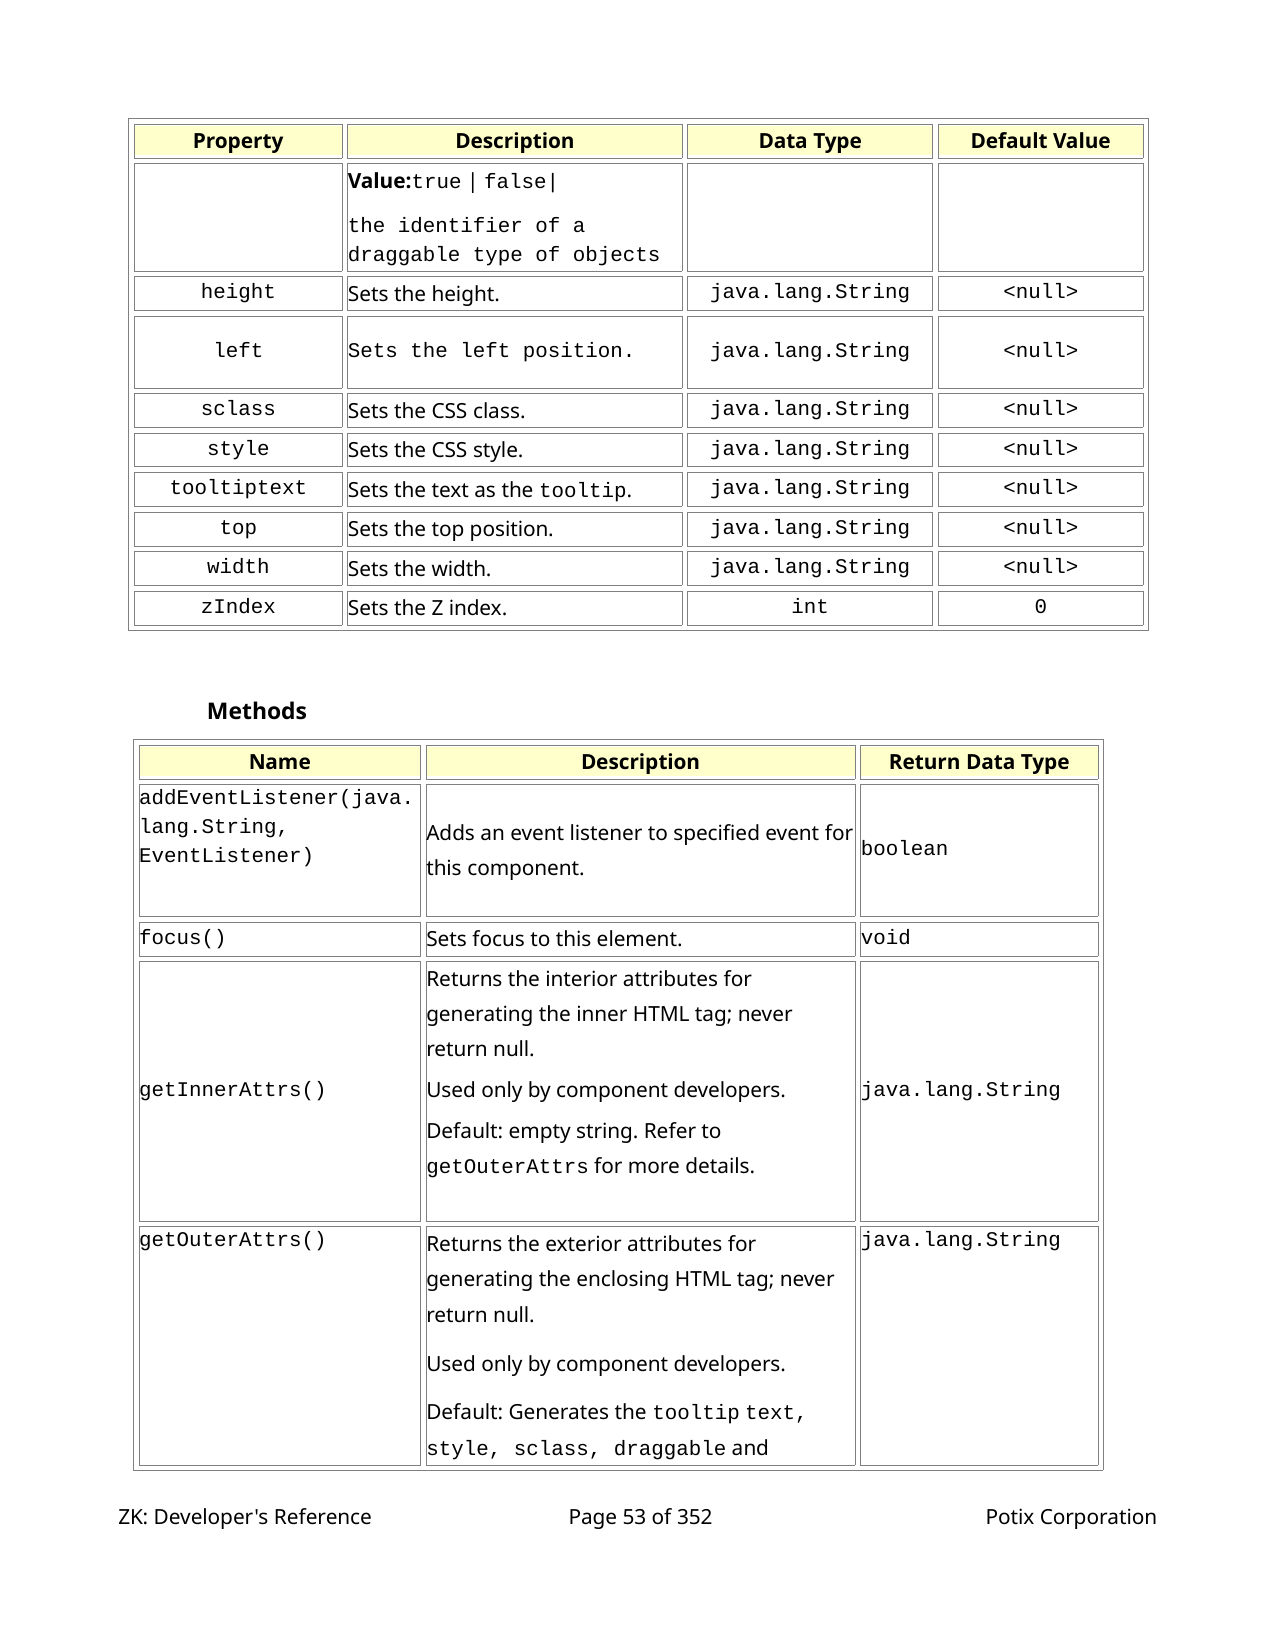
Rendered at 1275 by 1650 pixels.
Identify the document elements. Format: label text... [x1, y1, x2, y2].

subtitle Methods [207, 695, 1157, 727]
table_cell <null> [935, 466, 1146, 506]
table_cell Sets the text as the tooltip. [345, 466, 685, 506]
table_cell Returns the interior attributes for generating the inner HTML tag; never return null. Used only by component developers. Default: empty string. Refer to getOuterAttrs for more details. [423, 956, 858, 1221]
table_cell getOuterAttrs() [136, 1221, 423, 1464]
table_cell Sets the Z index. [345, 585, 685, 625]
table_cell java.lang.String [685, 310, 935, 387]
table_header Name [136, 740, 423, 778]
table_header Description [345, 119, 685, 158]
table_cell Sets the height. [345, 271, 685, 310]
table_cell Sets the CSS class. [345, 388, 685, 427]
table_cell java.lang.String [685, 546, 935, 585]
table_cell java.lang.String [685, 466, 935, 506]
table_cell tooltiptext [131, 466, 345, 506]
table_cell <null> [935, 310, 1146, 387]
table_cell Returns the exterior attributes for generating the enclosing HTML tag; never return null. Used only by component developers. Default: Generates the tooltip text, style, sclass, draggable and [423, 1221, 858, 1464]
table_cell Sets the CSS style. [345, 427, 685, 466]
table_cell <null> [935, 271, 1146, 310]
table_cell top [131, 506, 345, 546]
table_cell java.lang.String [685, 427, 935, 466]
table_cell getInnerAttrs() [136, 956, 423, 1221]
table_cell java.lang.String [858, 956, 1101, 1221]
table_header Data Type [685, 119, 935, 158]
table_cell sclass [131, 388, 345, 427]
table_header Property [131, 119, 345, 158]
table_header Default Value [935, 119, 1146, 158]
table_cell Adds an event listener to specified event for this component. [423, 779, 858, 916]
table_cell addEventListener(java.lang.String, EventListener) [136, 779, 423, 916]
table_cell Value:true | false| the identifier of a draggable type of objects [345, 158, 685, 271]
table_cell zIndex [131, 585, 345, 625]
table_cell width [131, 546, 345, 585]
table_cell focus() [136, 916, 423, 956]
table_cell boolean [858, 779, 1101, 916]
table_cell left [131, 310, 345, 387]
table_cell [131, 158, 345, 271]
table_cell [685, 158, 935, 271]
table_cell void [858, 916, 1101, 956]
table_cell java.lang.String [858, 1221, 1101, 1464]
table_cell Sets the top position. [345, 506, 685, 546]
table_cell java.lang.String [685, 506, 935, 546]
table_cell Sets the left position. [345, 310, 685, 387]
table_cell height [131, 271, 345, 310]
table_header Description [423, 740, 858, 778]
table_cell java.lang.String [685, 388, 935, 427]
table_cell Sets the width. [345, 546, 685, 585]
table_cell style [131, 427, 345, 466]
table_cell 0 [935, 585, 1146, 625]
table_cell java.lang.String [685, 271, 935, 310]
table_cell <null> [935, 388, 1146, 427]
table_cell int [685, 585, 935, 625]
table_cell Sets focus to this element. [423, 916, 858, 956]
table_header Return Data Type [858, 740, 1101, 778]
table_cell [935, 158, 1146, 271]
table_cell <null> [935, 427, 1146, 466]
table_cell <null> [935, 506, 1146, 546]
table_cell <null> [935, 546, 1146, 585]
